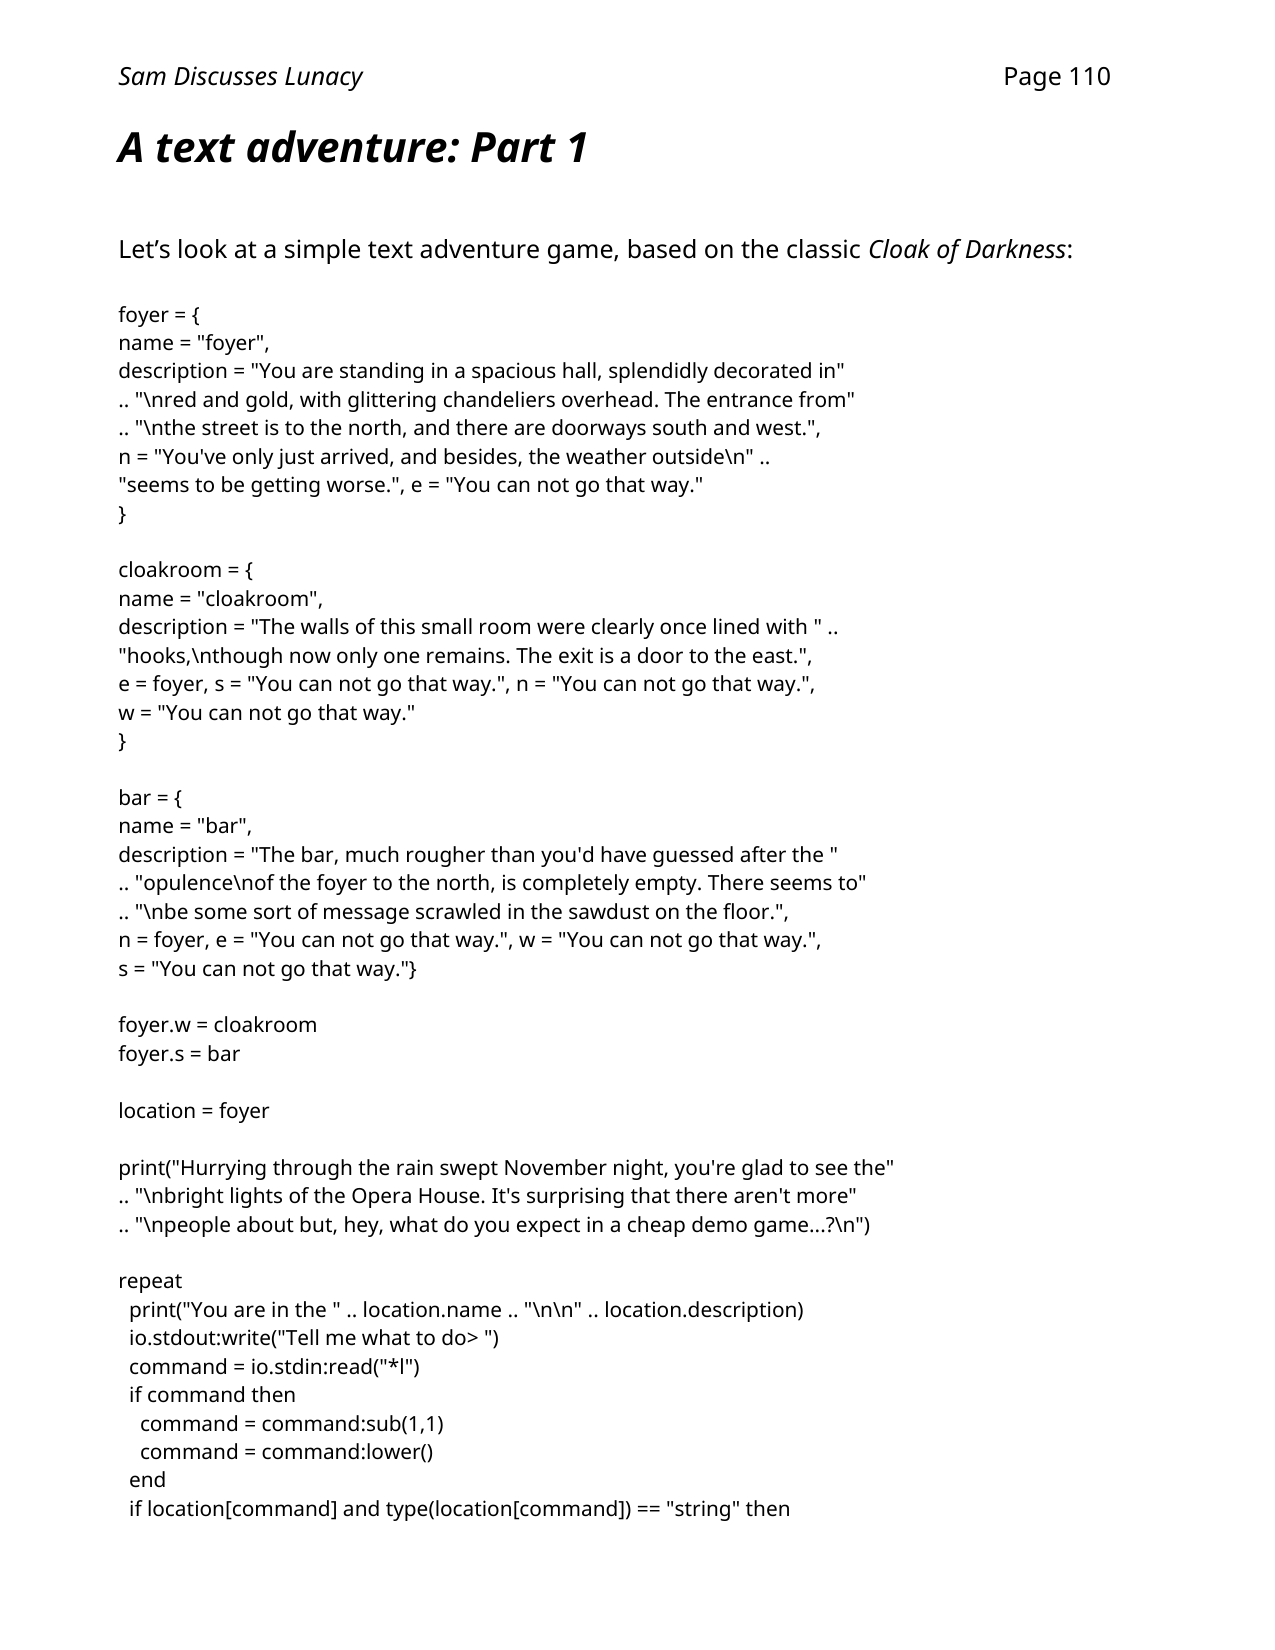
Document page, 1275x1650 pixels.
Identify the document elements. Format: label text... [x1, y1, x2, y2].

text Let’s look at a simple text adventure game, based on the classic Cloak of Darkness: [118, 232, 1157, 266]
text .. "\nthe street is to the north, and there are doorways south and west.", [118, 413, 1157, 442]
text s = "You can not go that way."} [118, 954, 1157, 982]
text foyer = { [118, 300, 1157, 328]
text w = "You can not go that way." [118, 698, 1157, 726]
text print("You are in the " .. location.name .. "\n\n" .. location.description) [118, 1295, 1157, 1323]
text command = command:lower() [118, 1437, 1157, 1466]
text foyer.w = cloakroom [118, 1011, 1157, 1039]
text n = foyer, e = "You can not go that way.", w = "You can not go that way.", [118, 925, 1157, 954]
text "hooks,\nthough now only one remains. The exit is a door to the east.", [118, 641, 1157, 669]
text repeat [118, 1267, 1157, 1295]
text e = foyer, s = "You can not go that way.", n = "You can not go that way.", [118, 669, 1157, 698]
text description = "The bar, much rougher than you'd have guessed after the " [118, 840, 1157, 868]
text location = foyer [118, 1096, 1157, 1124]
text description = "The walls of this small room were clearly once lined with " .. [118, 612, 1157, 641]
text name = "foyer", [118, 328, 1157, 357]
text n = "You've only just arrived, and besides, the weather outside\n" .. [118, 442, 1157, 470]
text if location[command] and type(location[command]) == "string" then [118, 1494, 1157, 1522]
text .. "\npeople about but, hey, what do you expect in a cheap demo game...?\n") [118, 1210, 1157, 1238]
text end [118, 1466, 1157, 1494]
text foyer.s = bar [118, 1039, 1157, 1067]
text print("Hurrying through the rain swept November night, you're glad to see the" [118, 1153, 1157, 1181]
text name = "bar", [118, 812, 1157, 840]
text io.stdout:write("Tell me what to do> ") [118, 1323, 1157, 1352]
text description = "You are standing in a spacious hall, splendidly decorated in" [118, 357, 1157, 385]
text cloakroom = { [118, 556, 1157, 584]
text .. "\nbright lights of the Opera House. It's surprising that there aren't more" [118, 1181, 1157, 1210]
text command = io.stdin:read("*l") [118, 1352, 1157, 1380]
text } [118, 499, 1157, 527]
text bar = { [118, 783, 1157, 812]
text A text adventure: Part 1 [118, 118, 1157, 175]
text .. "opulence\nof the foyer to the north, is completely empty. There seems to" [118, 868, 1157, 897]
text "seems to be getting worse.", e = "You can not go that way." [118, 470, 1157, 499]
text .. "\nbe some sort of message scrawled in the sawdust on the floor.", [118, 897, 1157, 925]
text name = "cloakroom", [118, 584, 1157, 612]
text .. "\nred and gold, with glittering chandeliers overhead. The entrance from" [118, 385, 1157, 413]
text } [118, 726, 1157, 755]
text command = command:sub(1,1) [118, 1409, 1157, 1437]
text if command then [118, 1380, 1157, 1409]
